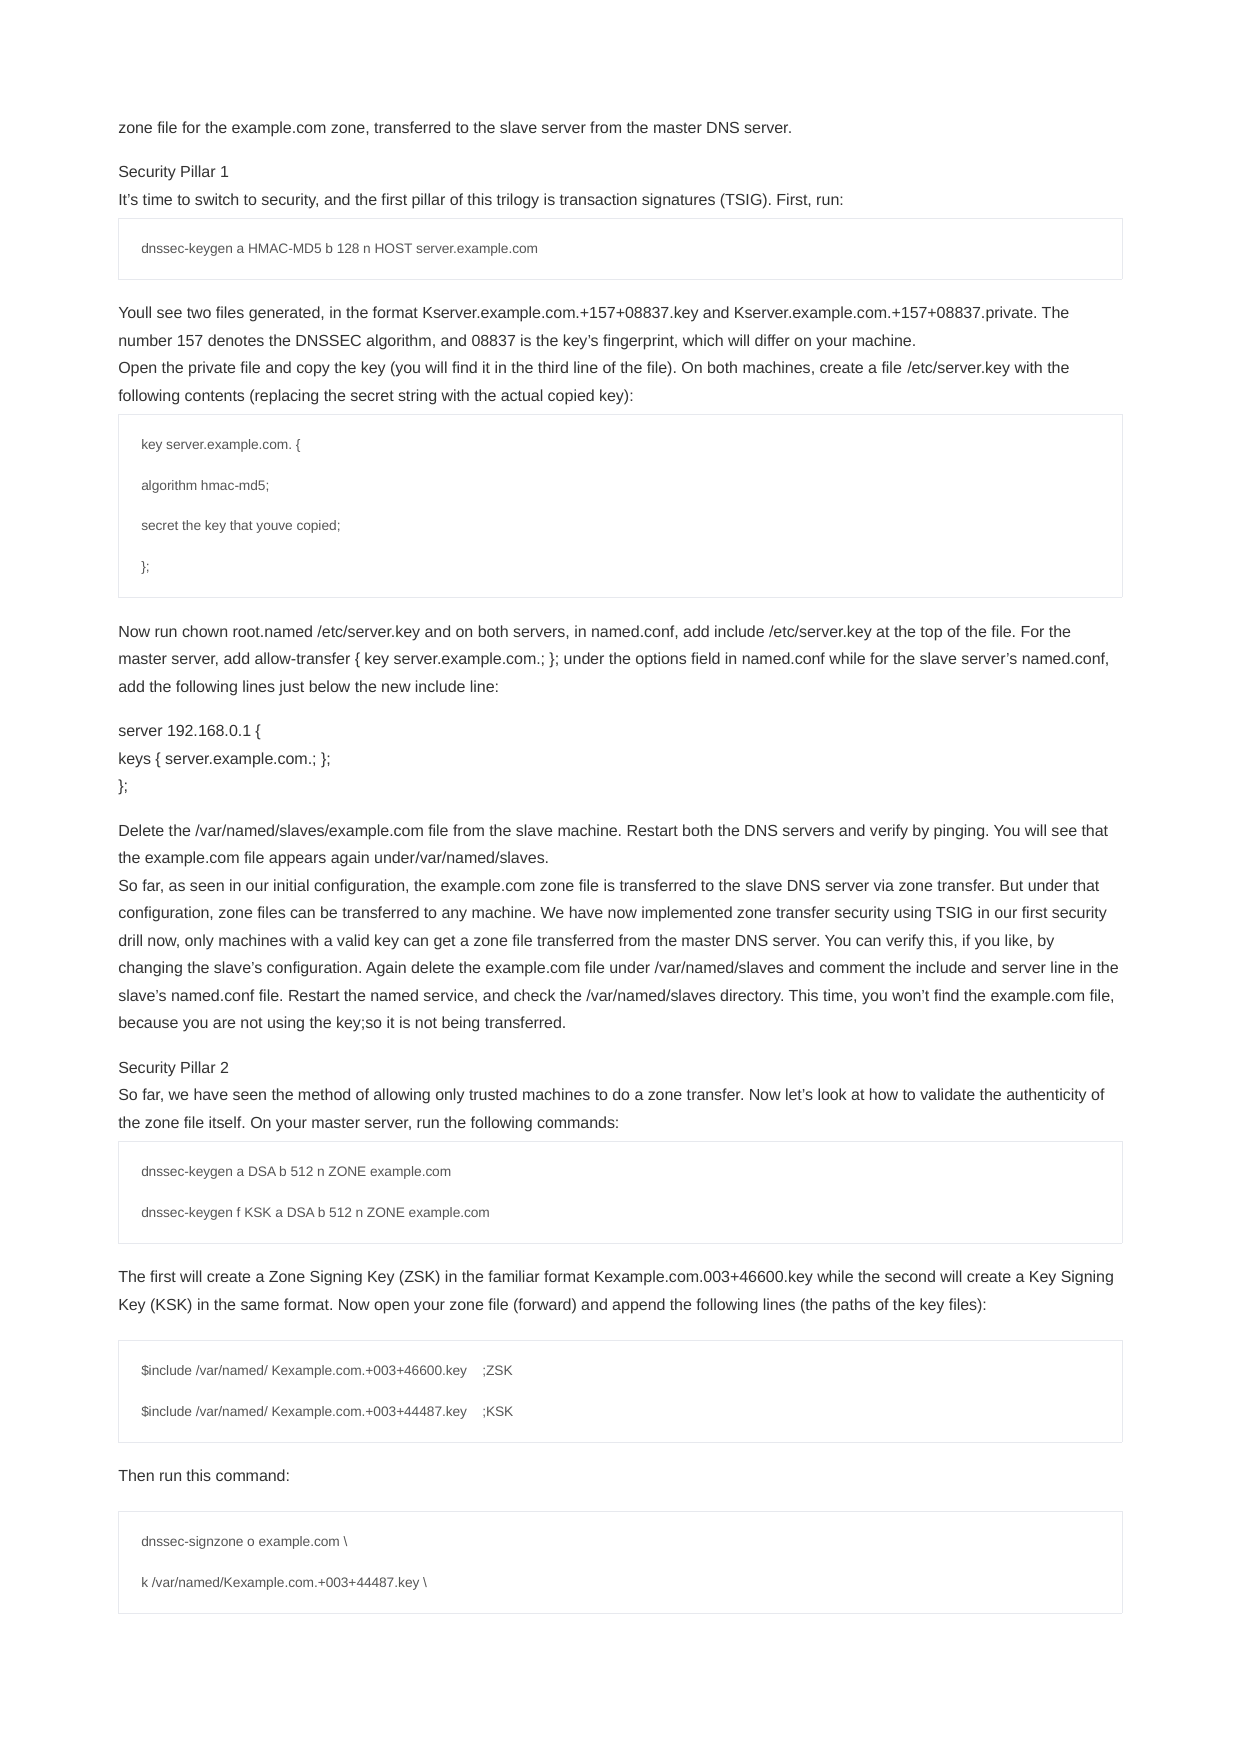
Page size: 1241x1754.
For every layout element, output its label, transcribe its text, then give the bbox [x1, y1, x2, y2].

text $include /var/named/ Kexample.com.+003+44487.key ;KSK [119, 1380, 1122, 1442]
text Now run chown root.named /etc/server.key and on both servers, in named.conf, add include /etc/server.key at the top of the file. For the master server, add allow-transfer { key server.example.com.; }; under the options field in named.conf while for the slave server’s named.conf, add the following lines just below the new include line: [118, 622, 1122, 695]
text So far, as seen in our initial configuration, the example.com zone file is transferred to the slave DNS server via zone transfer. But under that configuration, zone files can be transferred to any machine. We have now implemented zone transfer security using TSIG in our first security drill now, only machines with a valid key can get a zone file transferred from the master DNS server. You can verify this, if you like, by changing the slave’s configuration. Again delete the example.com file under /var/named/slaves and comment the include and server line in the slave’s named.conf file. Restart the named service, and check the /var/named/slaves directory. This time, you won’t find the example.com file, because you are not using the key;so it is not being transferred. [118, 876, 1122, 1032]
text k /var/named/Kexample.com.+003+44487.key \ [119, 1552, 1122, 1613]
text The first will create a Zone Signing Key (ZSK) in the familiar format Kexample.com.003+46600.key while the second will create a Key Signing Key (KSK) in the same format. Now open your zone file (forward) and append the following lines (the paths of the key files): [118, 1268, 1122, 1313]
text Then run this command: [118, 1467, 1122, 1485]
text secret the key that youve copied; [119, 495, 1122, 534]
text dnssec-keygen a HMAC-MD5 b 128 n HOST server.example.com [119, 219, 1122, 279]
text server 192.168.0.1 { keys { server.example.com.; }; }; [118, 722, 1122, 795]
text dnssec-signzone o example.com \ [119, 1512, 1122, 1550]
text dnssec-keygen f KSK a DSA b 512 n ZONE example.com [119, 1181, 1122, 1243]
text algorithm hmac-md5; [119, 454, 1122, 493]
text zone file for the example.com zone, transferred to the slave server from the master DNS server. [118, 118, 1122, 136]
text }; [119, 536, 1122, 597]
text Delete the /var/named/slaves/example.com file from the slave machine. Restart both the DNS servers and verify by pinging. You will see that the example.com file appears again under/var/named/slaves. [118, 821, 1122, 867]
text Youll see two files generated, in the format Kserver.example.com.+157+08837.key and Kserver.example.com.+157+08837.private. The number 157 denotes the DNSSEC algorithm, and 08837 is the key’s fingerprint, which will differ on your machine. Open the private file and copy the key (you will find it in the third line of the file). On both machines, create a file /etc/server.key with the following contents (replacing the secret string with the actual copied key): [118, 304, 1122, 405]
text $include /var/named/ Kexample.com.+003+46600.key ;ZSK [119, 1341, 1122, 1378]
text Security Pillar 1 It’s time to switch to security, and the first pillar of this trilogy is transaction signatures (TSIG). First, run: [118, 163, 1122, 208]
text dnssec-keygen a DSA b 512 n ZONE example.com [119, 1142, 1122, 1179]
text key server.example.com. { [119, 415, 1122, 452]
text Security Pillar 2 So far, we have seen the method of allowing only trusted machines to do a zone transfer. Now let’s look at how to validate the authenticity of the zone file itself. On your master server, run the following commands: [118, 1058, 1122, 1132]
